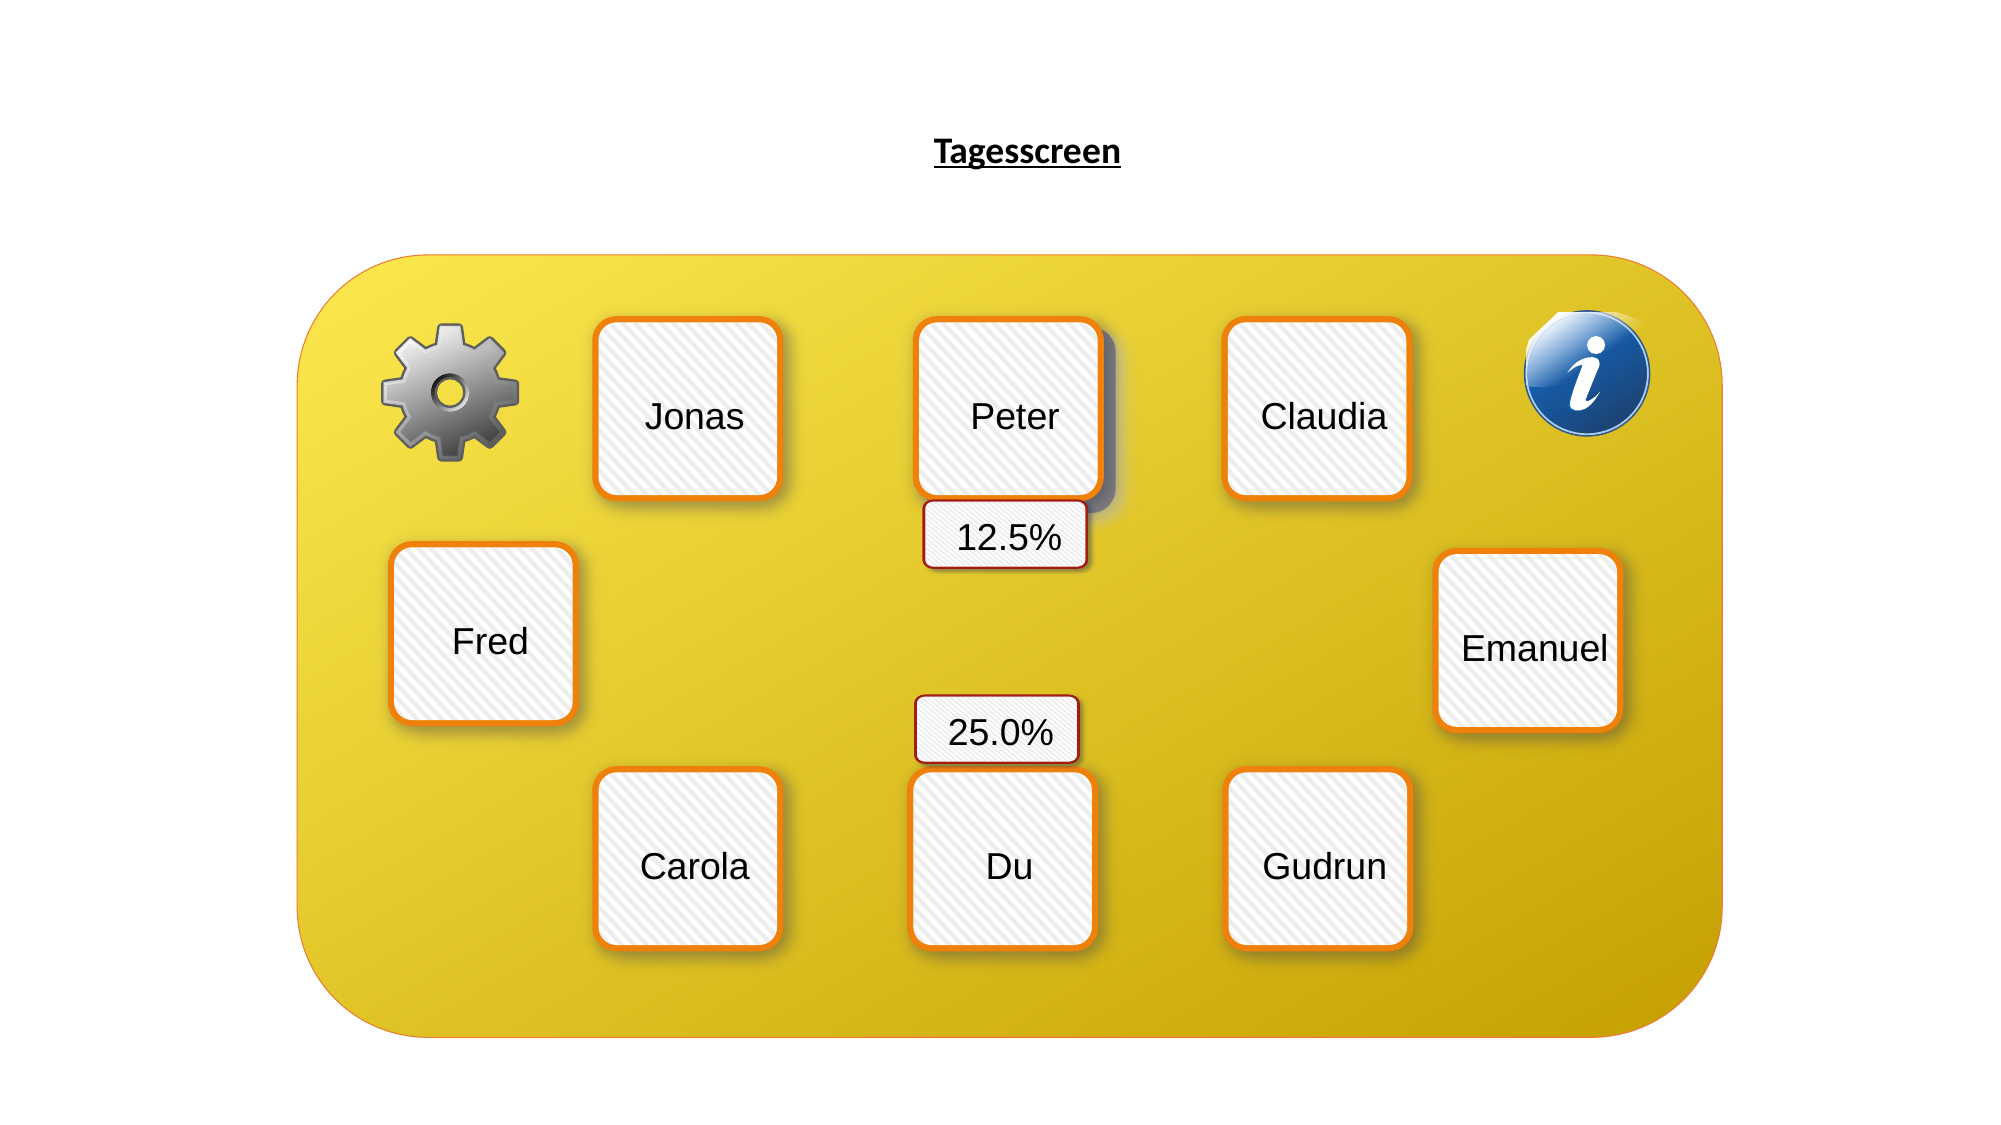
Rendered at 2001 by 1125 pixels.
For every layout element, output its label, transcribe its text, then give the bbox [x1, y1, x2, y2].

picture [890, 293, 1141, 580]
text_box [297, 254, 1723, 1038]
picture [884, 690, 1135, 991]
picture [1199, 293, 1660, 991]
text_box Tagesscreen [795, 118, 1261, 179]
picture [365, 293, 820, 991]
picture [1500, 285, 1679, 464]
picture [360, 299, 539, 479]
